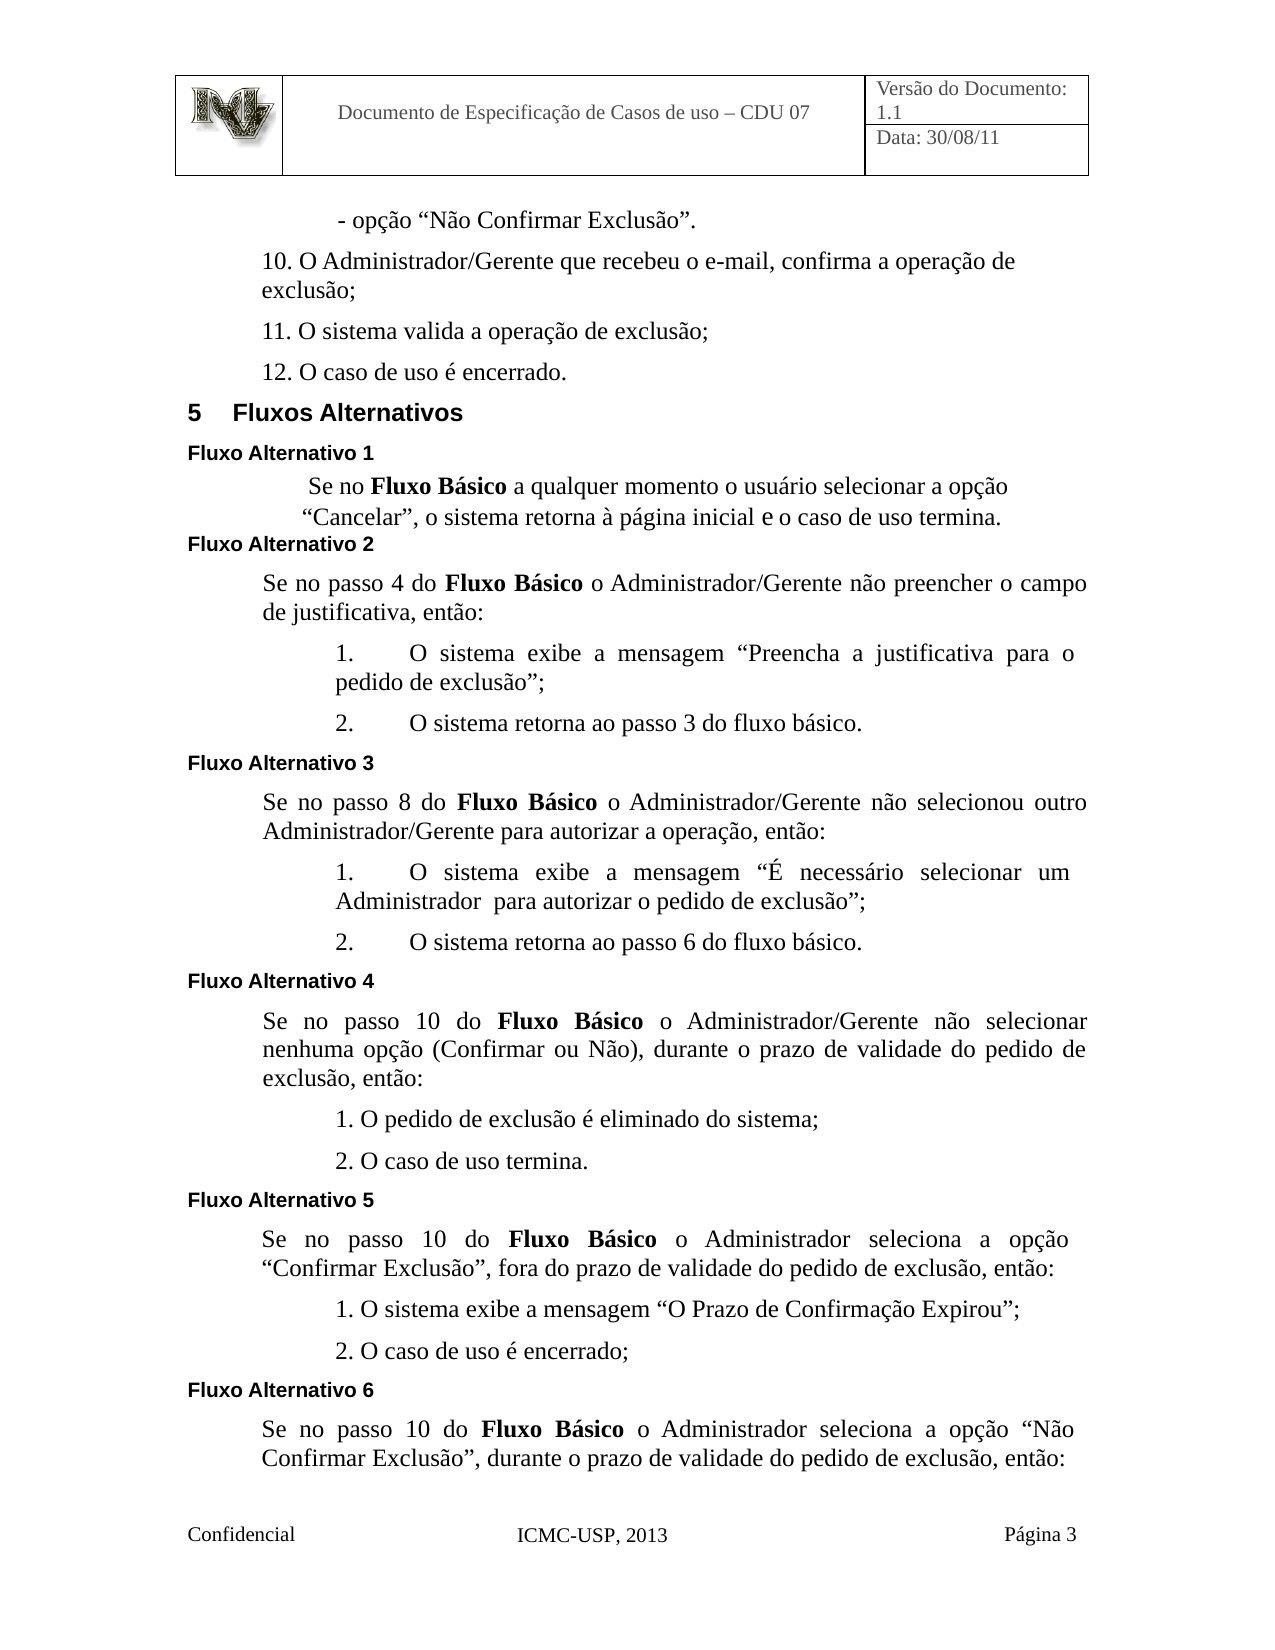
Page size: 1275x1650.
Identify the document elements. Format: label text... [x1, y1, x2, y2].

text Fluxo Alternativo 6 [187, 1377, 1087, 1402]
list 12. O caso de uso é encerrado. [187, 357, 1087, 386]
text Se no passo 4 do Fluxo Básico o Administrador/Gerente não preencher o campo de justificativa, então: [262, 568, 1087, 626]
text Fluxo Alternativo 3 [187, 749, 1087, 774]
text Se no passo 10 do Fluxo Básico o Administrador/Gerente não selecionar nenhuma opção (Confirmar ou Não), durante o prazo de validade do pedido de exclusão, então: [262, 1006, 1087, 1092]
list - opção “Não Confirmar Exclusão”. [300, 205, 1087, 233]
picture [186, 76, 277, 151]
text 2. O caso de uso termina. [187, 1146, 1087, 1174]
list 11. O sistema valida a operação de exclusão; [187, 316, 1087, 345]
text Fluxo Alternativo 5 [187, 1187, 1087, 1212]
text Se no Fluxo Básico a qualquer momento o usuário selecionar a opção “Cancelar”, o sistema retorna à página inicial e o caso de uso termina. [302, 471, 1087, 531]
subtitle Fluxos Alternativos [187, 398, 1087, 427]
text Fluxo Alternativo 4 [187, 968, 1087, 993]
text 2. O sistema retorna ao passo 3 do fluxo básico. [262, 708, 1087, 737]
text Se no passo 10 do Fluxo Básico o Administrador seleciona a opção “Não Confirmar Exclusão”, durante o prazo de validade do pedido de exclusão, então: [187, 1414, 1087, 1472]
list 10. O Administrador/Gerente que recebeu o e-mail, confirma a operação de exclusão; [187, 246, 1087, 303]
text 1. O pedido de exclusão é eliminado do sistema; [187, 1104, 1087, 1133]
text Se no passo 8 do Fluxo Básico o Administrador/Gerente não selecionou outro Administrador/Gerente para autorizar a operação, então: [262, 787, 1087, 844]
text Fluxo Alternativo 2 [187, 531, 1087, 556]
text 1. O sistema exibe a mensagem “O Prazo de Confirmação Expirou”; [187, 1294, 1087, 1323]
text 2. O sistema retorna ao passo 6 do fluxo básico. [262, 927, 1087, 956]
text Se no passo 10 do Fluxo Básico o Administrador seleciona a opção “Confirmar Exclusão”, fora do prazo de validade do pedido de exclusão, então: [187, 1224, 1087, 1282]
text 2. O caso de uso é encerrado; [187, 1336, 1087, 1364]
text 1. O sistema exibe a mensagem “É necessário selecionar um Administrador para autorizar o pedido de exclusão”; [262, 857, 1087, 914]
text 1. O sistema exibe a mensagem “Preencha a justificativa para o pedido de exclusão”; [262, 638, 1087, 696]
subtitle Fluxo Alternativo 1 [187, 440, 1087, 465]
